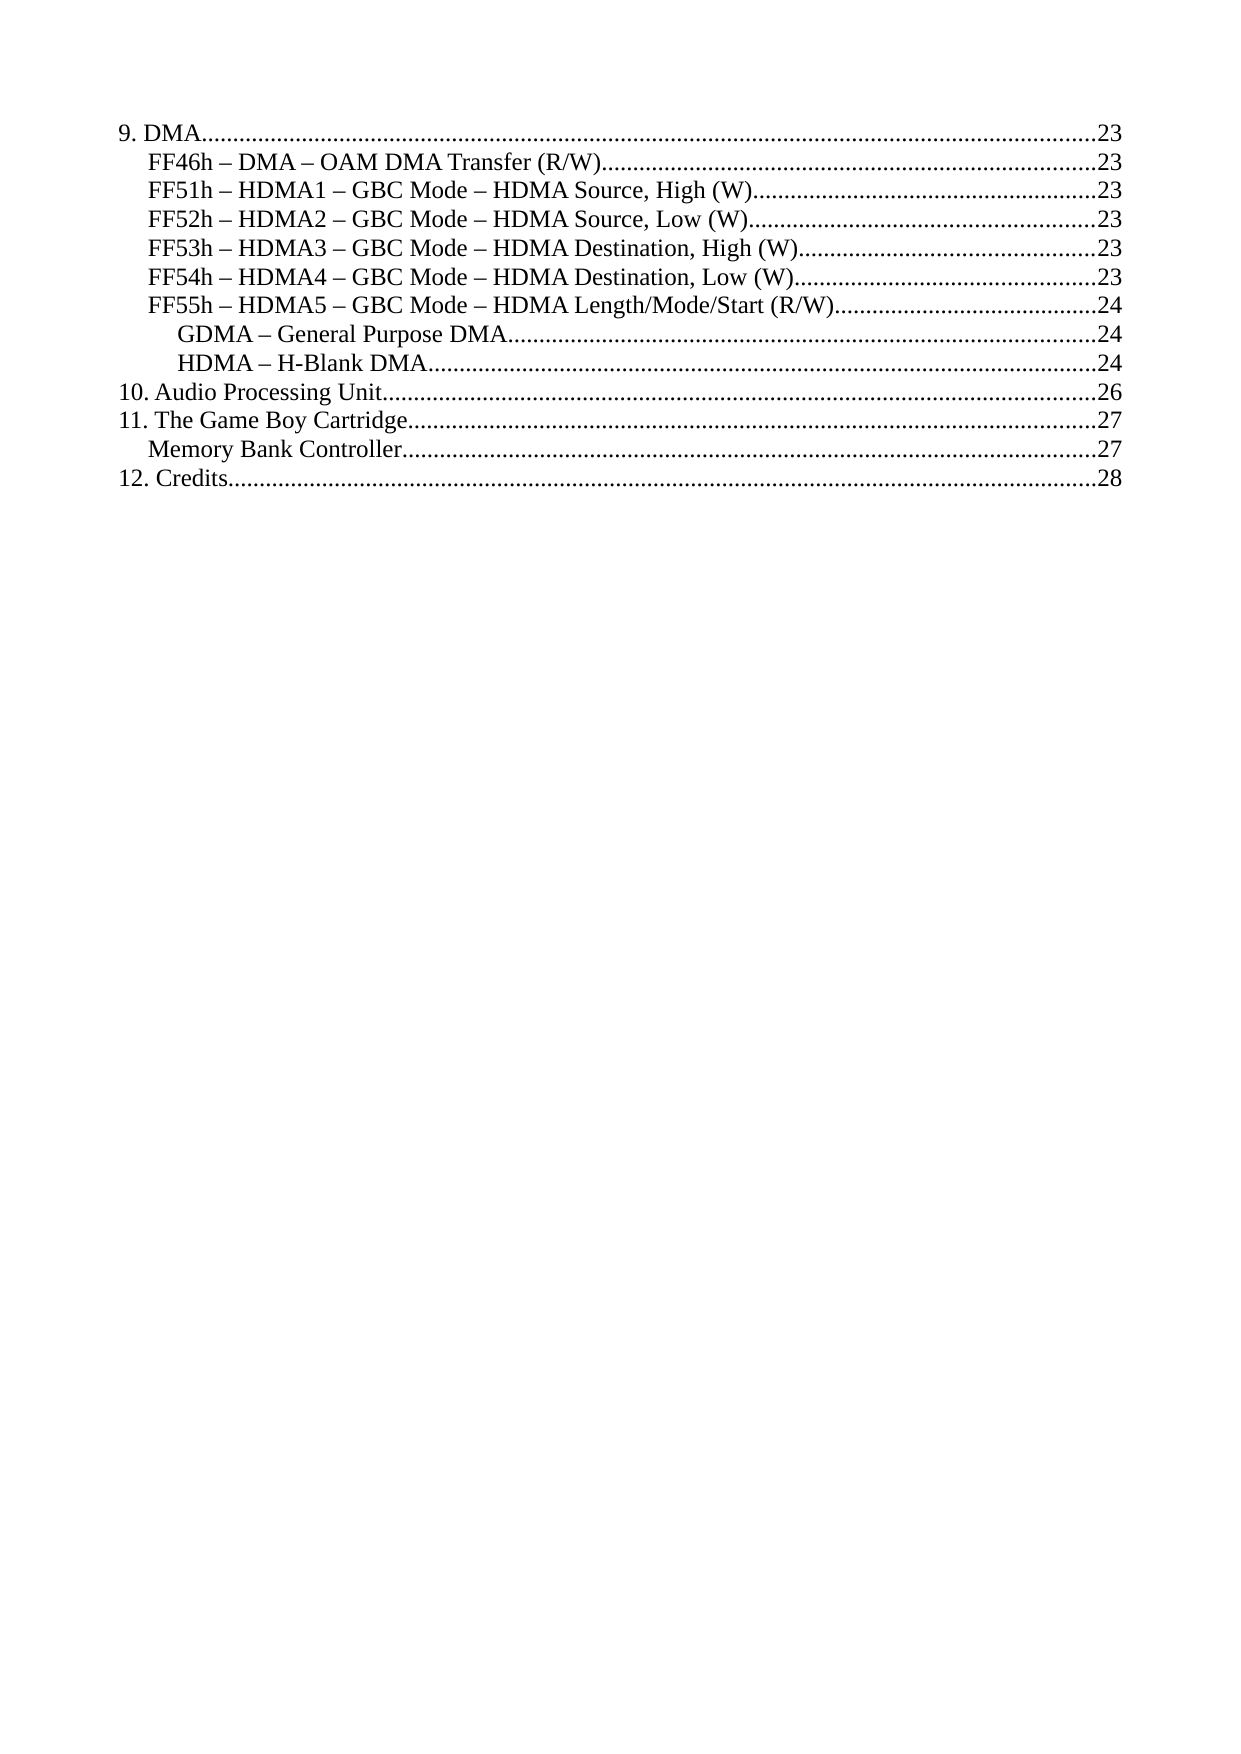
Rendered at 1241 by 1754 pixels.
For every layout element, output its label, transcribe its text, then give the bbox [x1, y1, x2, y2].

text GDMA – General Purpose DMA 24 [177, 319, 1122, 348]
text 11. The Game Boy Cartridge 27 [118, 406, 1122, 434]
text FF46h – DMA – OAM DMA Transfer (R/W) 23 [148, 147, 1122, 176]
text FF55h – HDMA5 – GBC Mode – HDMA Length/Mode/Start (R/W) 24 [148, 291, 1122, 319]
text FF52h – HDMA2 – GBC Mode – HDMA Source, Low (W) 23 [148, 204, 1122, 233]
text HDMA – H-Blank DMA 24 [177, 348, 1122, 377]
text 12. Credits 28 [118, 463, 1122, 492]
text 9. DMA 23 [118, 118, 1122, 147]
text FF51h – HDMA1 – GBC Mode – HDMA Source, High (W) 23 [148, 176, 1122, 204]
text FF54h – HDMA4 – GBC Mode – HDMA Destination, Low (W) 23 [148, 262, 1122, 291]
text FF53h – HDMA3 – GBC Mode – HDMA Destination, High (W) 23 [148, 233, 1122, 262]
text Memory Bank Controller 27 [148, 434, 1122, 463]
text 10. Audio Processing Unit 26 [118, 377, 1122, 406]
